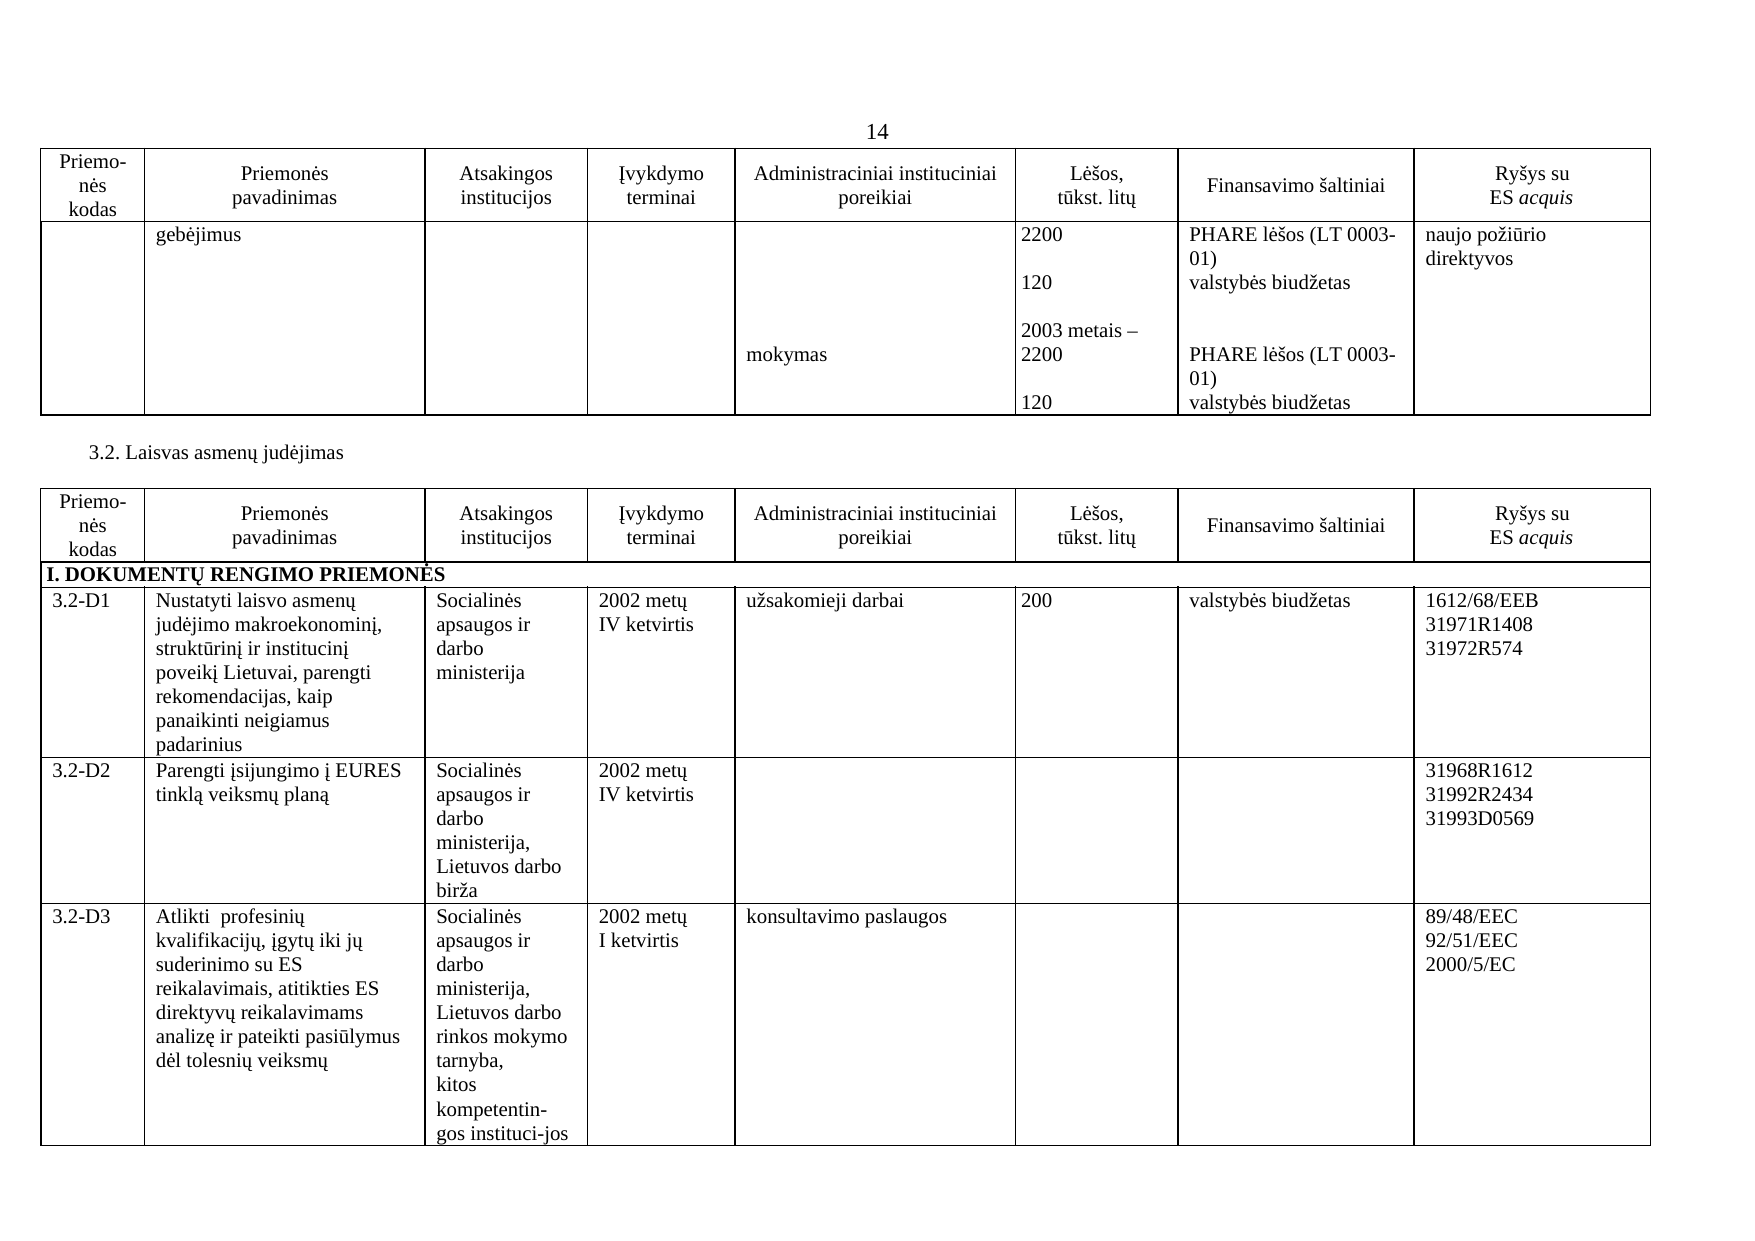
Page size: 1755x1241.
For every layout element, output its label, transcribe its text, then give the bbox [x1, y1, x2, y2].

table_header Priemonės pavadinimas [145, 149, 424, 221]
table_cell 200 [1016, 588, 1177, 756]
table_cell [736, 758, 1015, 902]
table_cell užsakomieji darbai [736, 588, 1015, 756]
table_header Administraciniai instituciniai poreikiai [736, 489, 1015, 561]
table_cell Socialinės apsaugos ir darbo ministerija [426, 588, 587, 756]
table_cell [1016, 758, 1177, 902]
table_cell mokymas [736, 222, 1015, 414]
table_cell Parengti įsijungimo į EURES tinklą veiksmų planą [145, 758, 424, 902]
table_cell 2002 metų IV ketvirtis [588, 588, 734, 756]
table_header Priemo-nės kodas [41, 489, 144, 561]
table_cell [1179, 904, 1413, 1144]
table_header Priemonės pavadinimas [145, 489, 424, 561]
table_cell [426, 222, 587, 414]
table_cell Socialinės apsaugos ir darbo ministerija, Lietuvos darbo rinkos mokymo tarnyba, kitos kompetentin-gos instituci-jos [426, 904, 587, 1144]
table_header Administraciniai instituciniai poreikiai [736, 149, 1015, 221]
table_cell PHARE lėšos (LT 0003-01) valstybės biudžetas PHARE lėšos (LT 0003-01) valstybės biudžetas [1179, 222, 1413, 414]
table_cell gebėjimus [145, 222, 424, 414]
table_cell 89/48/EEC 92/51/EEC 2000/5/EC [1415, 904, 1650, 1144]
table_cell 31968R1612 31992R2434 31993D0569 [1415, 758, 1650, 902]
table_cell [1016, 904, 1177, 1144]
table_cell 2002 metų I ketvirtis [588, 904, 734, 1144]
table_header Lėšos, tūkst. litų [1016, 149, 1177, 221]
table_header Atsakingos institucijos [426, 149, 587, 221]
table_cell [1179, 758, 1413, 902]
table_cell I. Dokumentų rengimo priemonės [42, 563, 1650, 586]
table_cell Nustatyti laisvo asmenų judėjimo makroekonominį, struktūrinį ir institucinį poveikį Lietuvai, parengti rekomendacijas, kaip panaikinti neigiamus padarinius [145, 588, 424, 756]
table_header Finansavimo šaltiniai [1179, 489, 1413, 561]
table_cell 3.2-D2 [42, 758, 144, 902]
table_header Atsakingos institucijos [426, 489, 587, 561]
table_cell 3.2-D1 [42, 588, 144, 756]
table_header Ryšys su ES acquis [1415, 489, 1650, 561]
table_header Finansavimo šaltiniai [1179, 149, 1413, 221]
table_cell valstybės biudžetas [1179, 588, 1413, 756]
table_cell 1612/68/EEB 31971R1408 31972R574 [1415, 588, 1650, 756]
table_cell 2002 metų IV ketvirtis [588, 758, 734, 902]
table_cell konsultavimo paslaugos [736, 904, 1015, 1144]
table_cell 3.2-D3 [42, 904, 144, 1144]
table_header Lėšos, tūkst. litų [1016, 489, 1177, 561]
table_cell [588, 222, 734, 414]
table_cell 2200 120 2003 metais – 2200 120 [1016, 222, 1177, 414]
table_header Priemo-nės kodas [41, 149, 144, 221]
table_header Įvykdymo terminai [588, 489, 734, 561]
table_header Įvykdymo terminai [588, 149, 734, 221]
table_header Ryšys su ES acquis [1415, 149, 1650, 221]
table_cell Atlikti profesinių kvalifikacijų, įgytų iki jų suderinimo su ES reikalavimais, atitikties ES direktyvų reikalavimams analizę ir pateikti pasiūlymus dėl tolesnių veiksmų [145, 904, 424, 1144]
subtitle 3.2. Laisvas asmenų judėjimas [89, 440, 1666, 464]
table_cell naujo požiūrio direktyvos [1415, 222, 1650, 414]
table_cell Socialinės apsaugos ir darbo ministerija, Lietuvos darbo birža [426, 758, 587, 902]
table_cell [42, 222, 144, 414]
